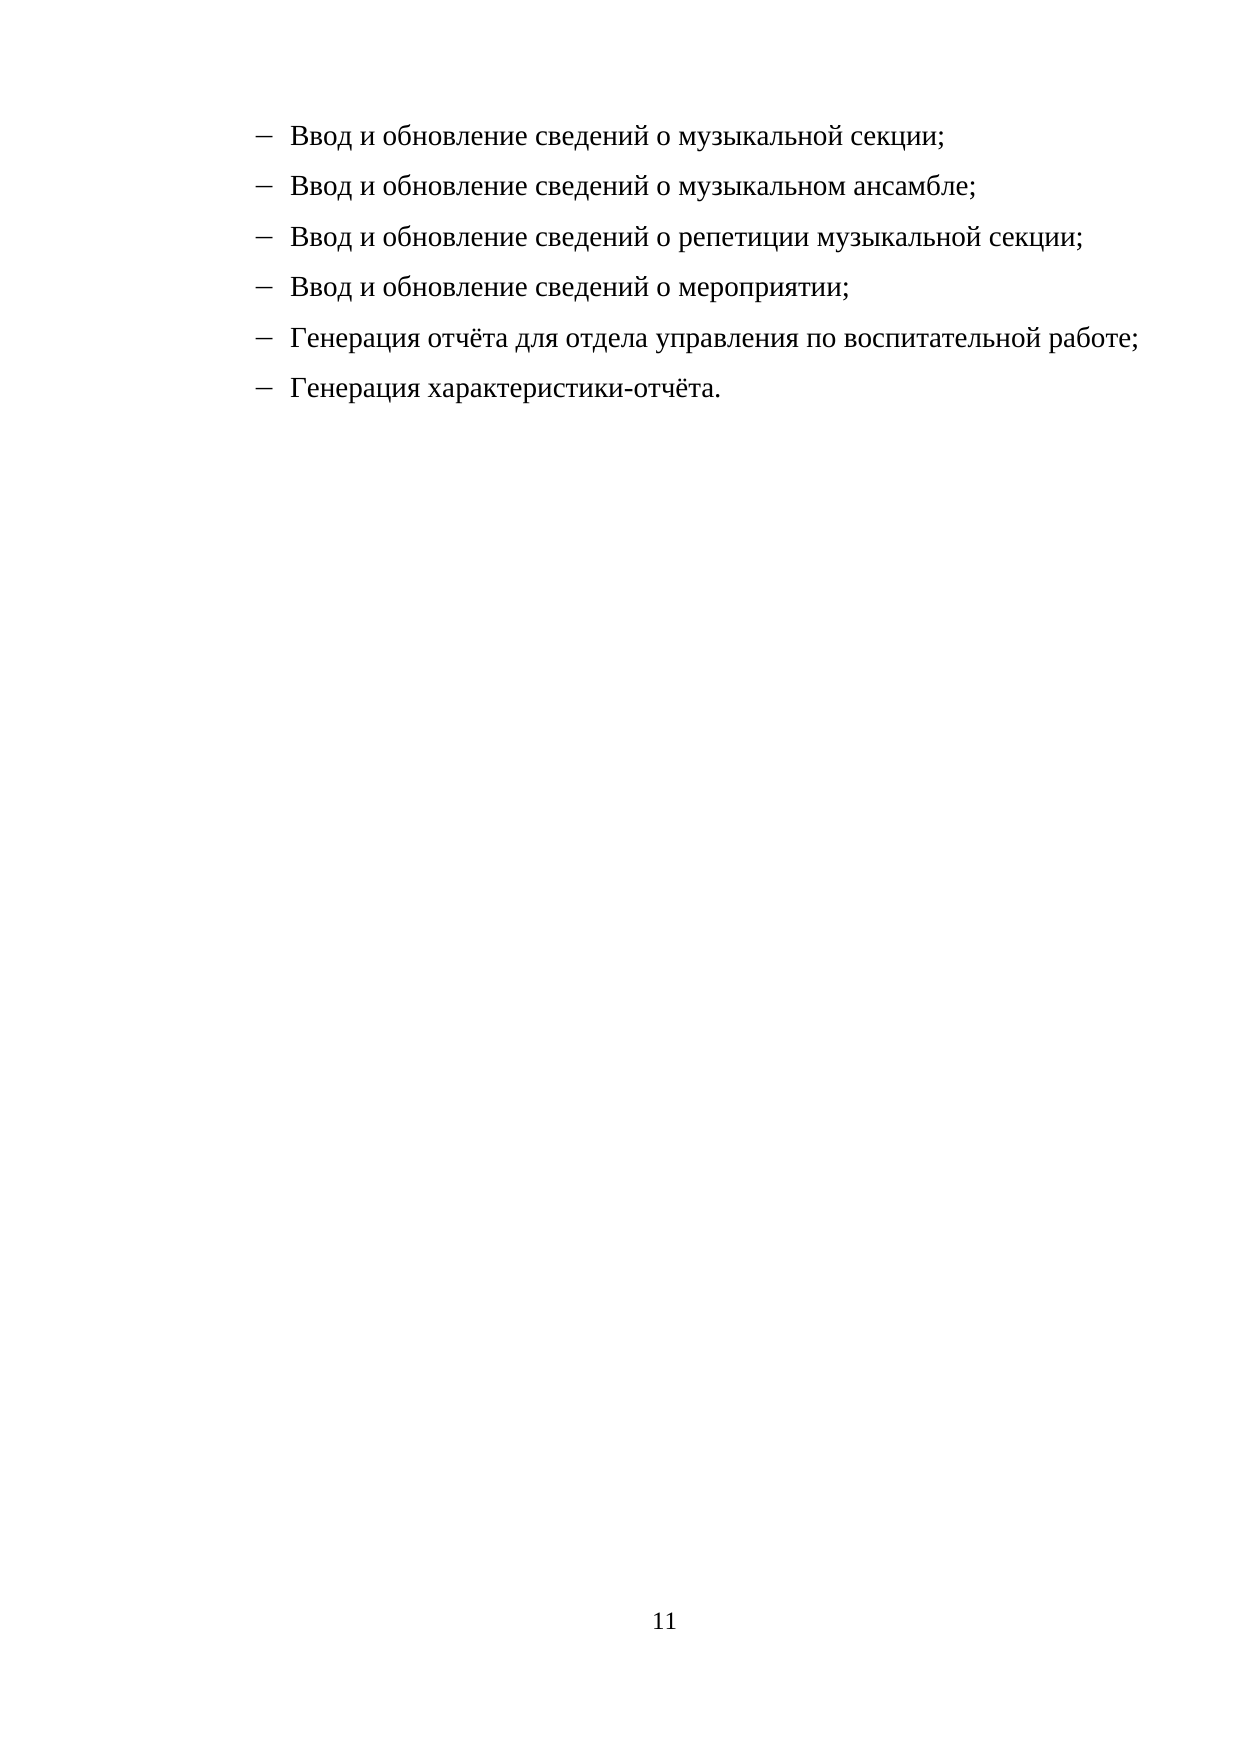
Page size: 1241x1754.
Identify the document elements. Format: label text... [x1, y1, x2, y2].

list Ввод и обновление сведений о мероприятии; [177, 269, 1152, 303]
list Ввод и обновление сведений о музыкальном ансамбле; [177, 168, 1152, 202]
list Генерация характеристики-отчёта. [177, 370, 1152, 404]
list Генерация отчёта для отдела управления по воспитательной работе; [177, 320, 1152, 353]
list Ввод и обновление сведений о репетиции музыкальной секции; [177, 219, 1152, 253]
list Ввод и обновление сведений о музыкальной секции; [177, 118, 1152, 152]
